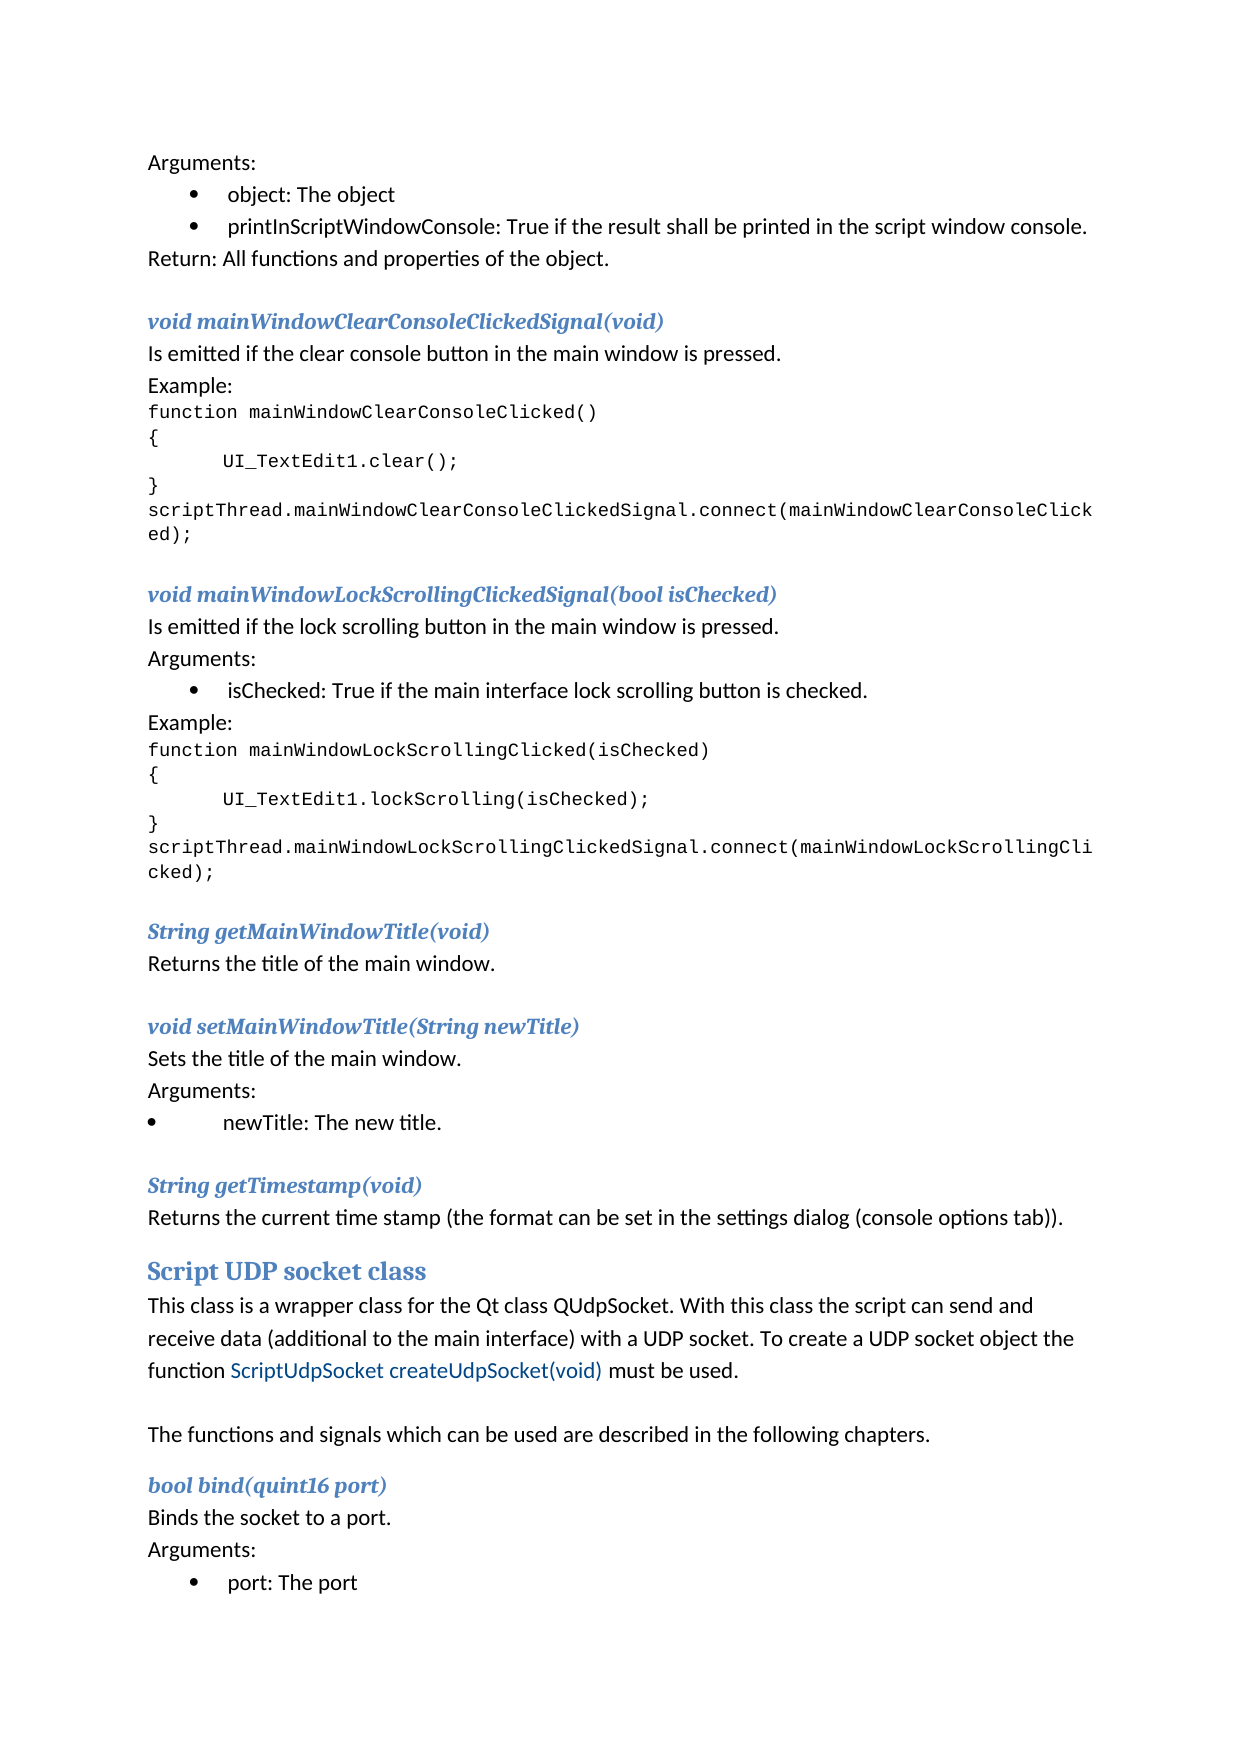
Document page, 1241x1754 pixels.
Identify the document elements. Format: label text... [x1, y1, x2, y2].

text Returns the current time stamp (the format can be set in the settings dialog (console options tab)). [148, 1203, 1093, 1231]
text Return: All functions and properties of the object. [148, 244, 1093, 272]
subtitle Script UDP socket class [148, 1256, 1093, 1287]
text UI_TextEdit1.lockScrolling(isChecked); [148, 789, 1093, 811]
list newTitle: The new title. [148, 1108, 1093, 1136]
text scriptThread.mainWindowClearConsoleClickedSignal.connect(mainWindowClearConsoleClicked); [148, 501, 1093, 546]
text Arguments: [148, 148, 1093, 176]
text { [148, 765, 1093, 786]
subtitle void mainWindowLockScrollingClickedSignal(bool isChecked) [148, 582, 1093, 608]
text Returns the title of the main window. [148, 949, 1093, 977]
text Arguments: [148, 1536, 1093, 1564]
text Is emitted if the clear console button in the main window is pressed. [148, 339, 1093, 367]
text Arguments: [148, 1076, 1093, 1104]
text function mainWindowClearConsoleClicked() [148, 403, 1093, 424]
text The functions and signals which can be used are described in the following chapters. [148, 1420, 1093, 1448]
text This class is a wrapper class for the Qt class QUdpSocket. With this class the script can send and receive data (additional to the main interface) with a UDP socket. To create a UDP socket object the function ScriptUdpSocket createUdpSocket(void) must be used. [148, 1291, 1093, 1384]
list object: The object [190, 180, 1093, 208]
text UI_TextEdit1.clear(); [148, 452, 1093, 473]
subtitle String getTimestamp(void) [148, 1172, 1093, 1199]
subtitle void setMainWindowTitle(String newTitle) [148, 1013, 1093, 1040]
text Binds the socket to a port. [148, 1503, 1093, 1531]
text Example: [148, 708, 1093, 736]
text } [148, 476, 1093, 497]
subtitle bool bind(quint16 port) [148, 1473, 1093, 1499]
subtitle void mainWindowClearConsoleClickedSignal(void) [148, 308, 1093, 335]
text scriptThread.mainWindowLockScrollingClickedSignal.connect(mainWindowLockScrollingClicked); [148, 838, 1093, 884]
list port: The port [190, 1568, 1093, 1596]
text Arguments: [148, 644, 1093, 672]
text { [148, 427, 1093, 449]
text Example: [148, 371, 1093, 399]
subtitle String getMainWindowTitle(void) [148, 919, 1093, 945]
text Sets the title of the main window. [148, 1044, 1093, 1072]
list isChecked: True if the main interface lock scrolling button is checked. [190, 676, 1093, 704]
text Is emitted if the lock scrolling button in the main window is pressed. [148, 612, 1093, 640]
list printInScriptWindowConsole: True if the result shall be printed in the script window console. [190, 212, 1093, 240]
text } [148, 814, 1093, 835]
text function mainWindowLockScrollingClicked(isChecked) [148, 741, 1093, 762]
